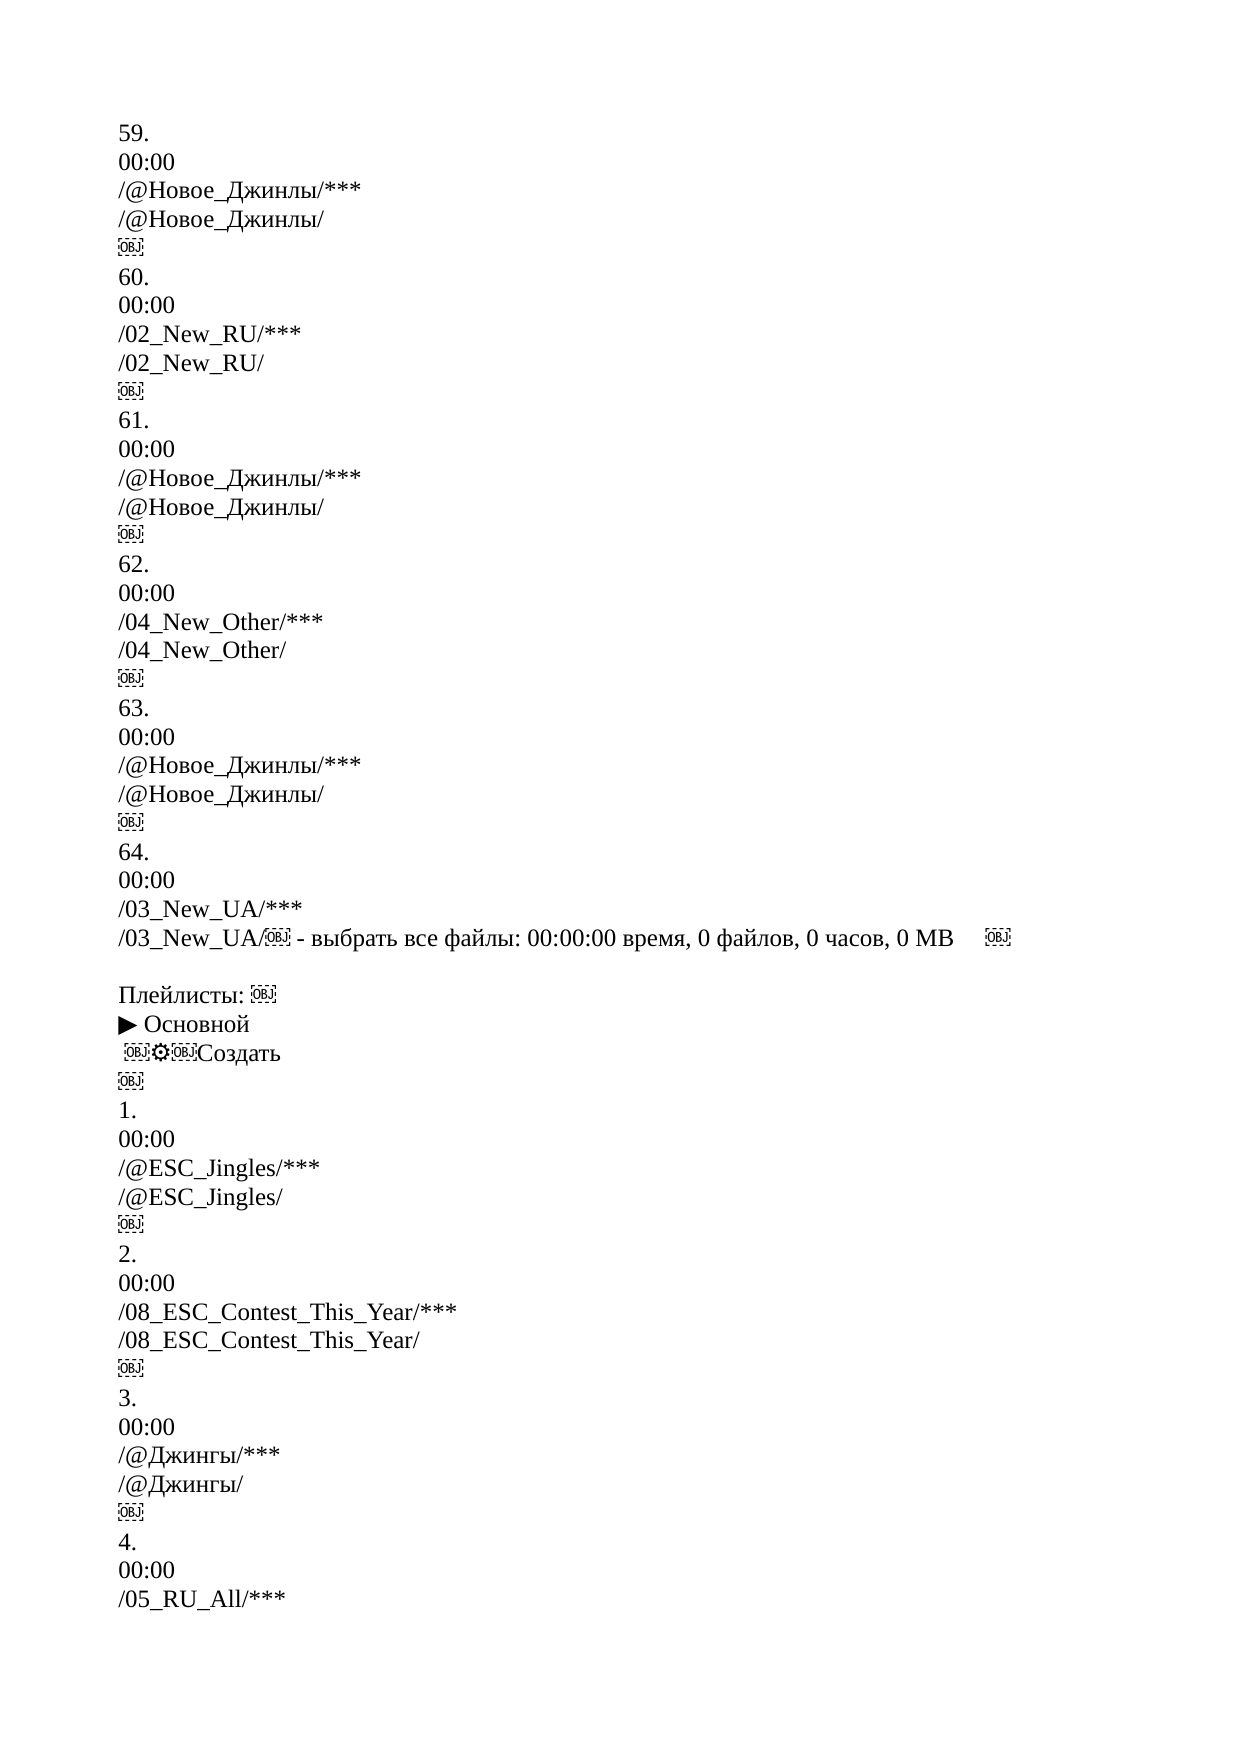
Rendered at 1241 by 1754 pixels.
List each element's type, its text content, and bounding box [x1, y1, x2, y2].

text 1. [118, 1096, 1122, 1124]
text 00:00 [118, 866, 1122, 894]
text ￼ [118, 808, 1122, 837]
text ▶ Основной [118, 1009, 1122, 1038]
text 62. [118, 549, 1122, 578]
text ￼ [118, 1211, 1122, 1239]
text /04_New_Other/ [118, 636, 1122, 664]
text /04_New_Other/*** [118, 607, 1122, 636]
text 00:00 [118, 722, 1122, 751]
text /03_New_UA/￼ - выбрать все файлы: 00:00:00 время, 0 файлов, 0 часов, 0 MB ￼ [118, 923, 1122, 952]
text /@Джингы/*** [118, 1441, 1122, 1469]
text 00:00 [118, 1412, 1122, 1441]
text /@Джингы/ [118, 1469, 1122, 1498]
text ￼ [118, 1354, 1122, 1383]
text 64. [118, 837, 1122, 866]
text 00:00 [118, 1268, 1122, 1297]
text /@ESC_Jingles/*** [118, 1153, 1122, 1182]
text ￼ [118, 1498, 1122, 1527]
text 59. [118, 118, 1122, 147]
text /@Новое_Джинлы/*** [118, 176, 1122, 204]
text /@Новое_Джинлы/ [118, 204, 1122, 233]
text 00:00 [118, 434, 1122, 463]
text 00:00 [118, 1124, 1122, 1153]
text ￼ [118, 521, 1122, 549]
text 2. [118, 1239, 1122, 1268]
text /02_New_RU/ [118, 348, 1122, 377]
text 00:00 [118, 1556, 1122, 1584]
text /@Новое_Джинлы/*** [118, 751, 1122, 779]
text 63. [118, 693, 1122, 722]
text 00:00 [118, 147, 1122, 176]
text 60. [118, 262, 1122, 291]
text 00:00 [118, 578, 1122, 607]
text ￼ [118, 664, 1122, 693]
text ￼ [118, 377, 1122, 406]
text Плейлисты: ￼ [118, 981, 1122, 1009]
text /@ESC_Jingles/ [118, 1182, 1122, 1211]
text ￼ [118, 233, 1122, 262]
text 00:00 [118, 291, 1122, 319]
text /03_New_UA/*** [118, 894, 1122, 923]
text /02_New_RU/*** [118, 319, 1122, 348]
text 3. [118, 1383, 1122, 1412]
text /@Новое_Джинлы/*** [118, 463, 1122, 492]
text 4. [118, 1527, 1122, 1556]
text /08_ESC_Contest_This_Year/*** [118, 1297, 1122, 1326]
text /@Новое_Джинлы/ [118, 492, 1122, 521]
text ￼ [118, 1067, 1122, 1096]
text /08_ESC_Contest_This_Year/ [118, 1326, 1122, 1354]
text /@Новое_Джинлы/ [118, 779, 1122, 808]
text /05_RU_All/*** [118, 1584, 1122, 1613]
text ￼⚙￼Создать [118, 1038, 1122, 1067]
text 61. [118, 406, 1122, 434]
